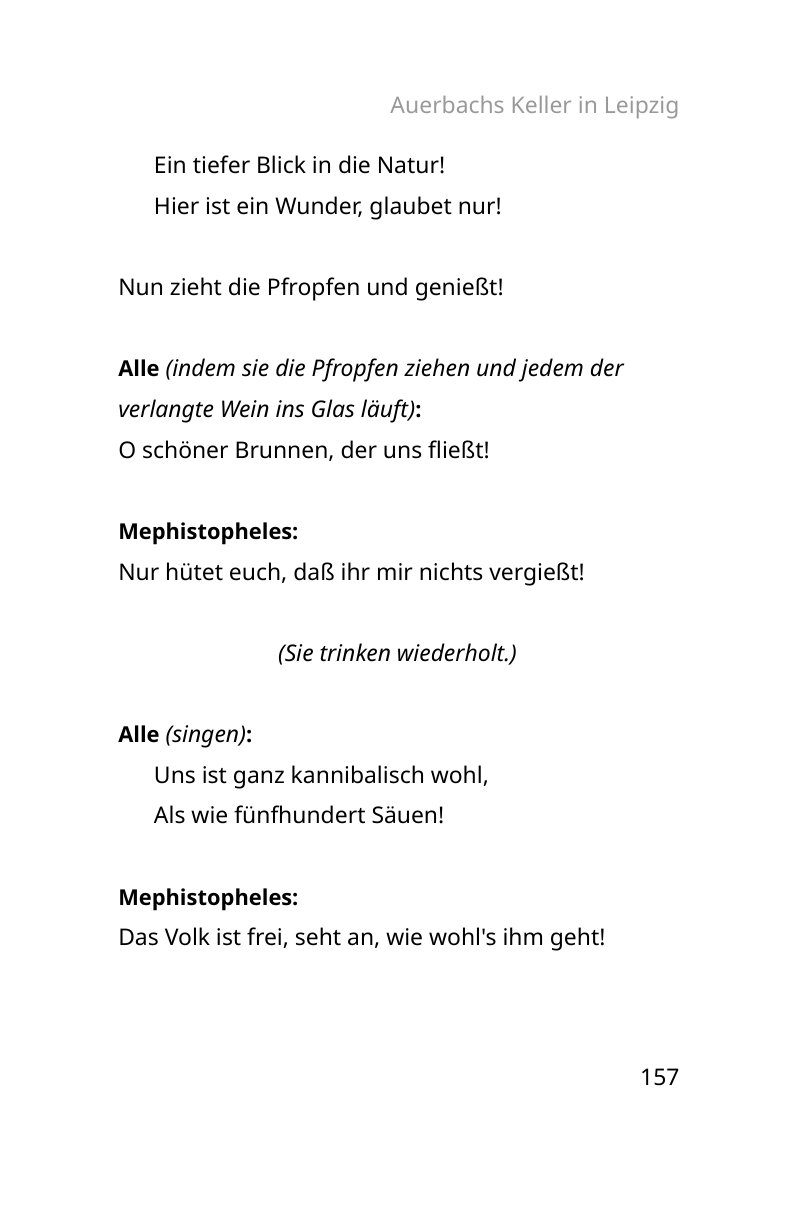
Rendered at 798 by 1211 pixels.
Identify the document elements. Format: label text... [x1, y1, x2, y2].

text Alle (indem sie die Pfropfen ziehen und jedem der verlangte Wein ins Glas läuft): O schöner Brunnen, der uns fließt! [118, 329, 679, 465]
text Mephistopheles: Nur hütet euch, daß ihr mir nichts vergießt! [118, 492, 679, 587]
text Nun zieht die Pfropfen und genießt! [118, 248, 679, 302]
text Ein tiefer Blick in die Natur! Hier ist ein Wunder, glaubet nur! [118, 149, 679, 221]
text Alle (singen): Uns ist ganz kannibalisch wohl, Als wie fünfhundert Säuen! [118, 689, 679, 831]
text (Sie trinken wiederholt.) [118, 614, 679, 668]
text Mephistopheles: Das Volk ist frei, seht an, wie wohl's ihm geht! [118, 858, 679, 952]
